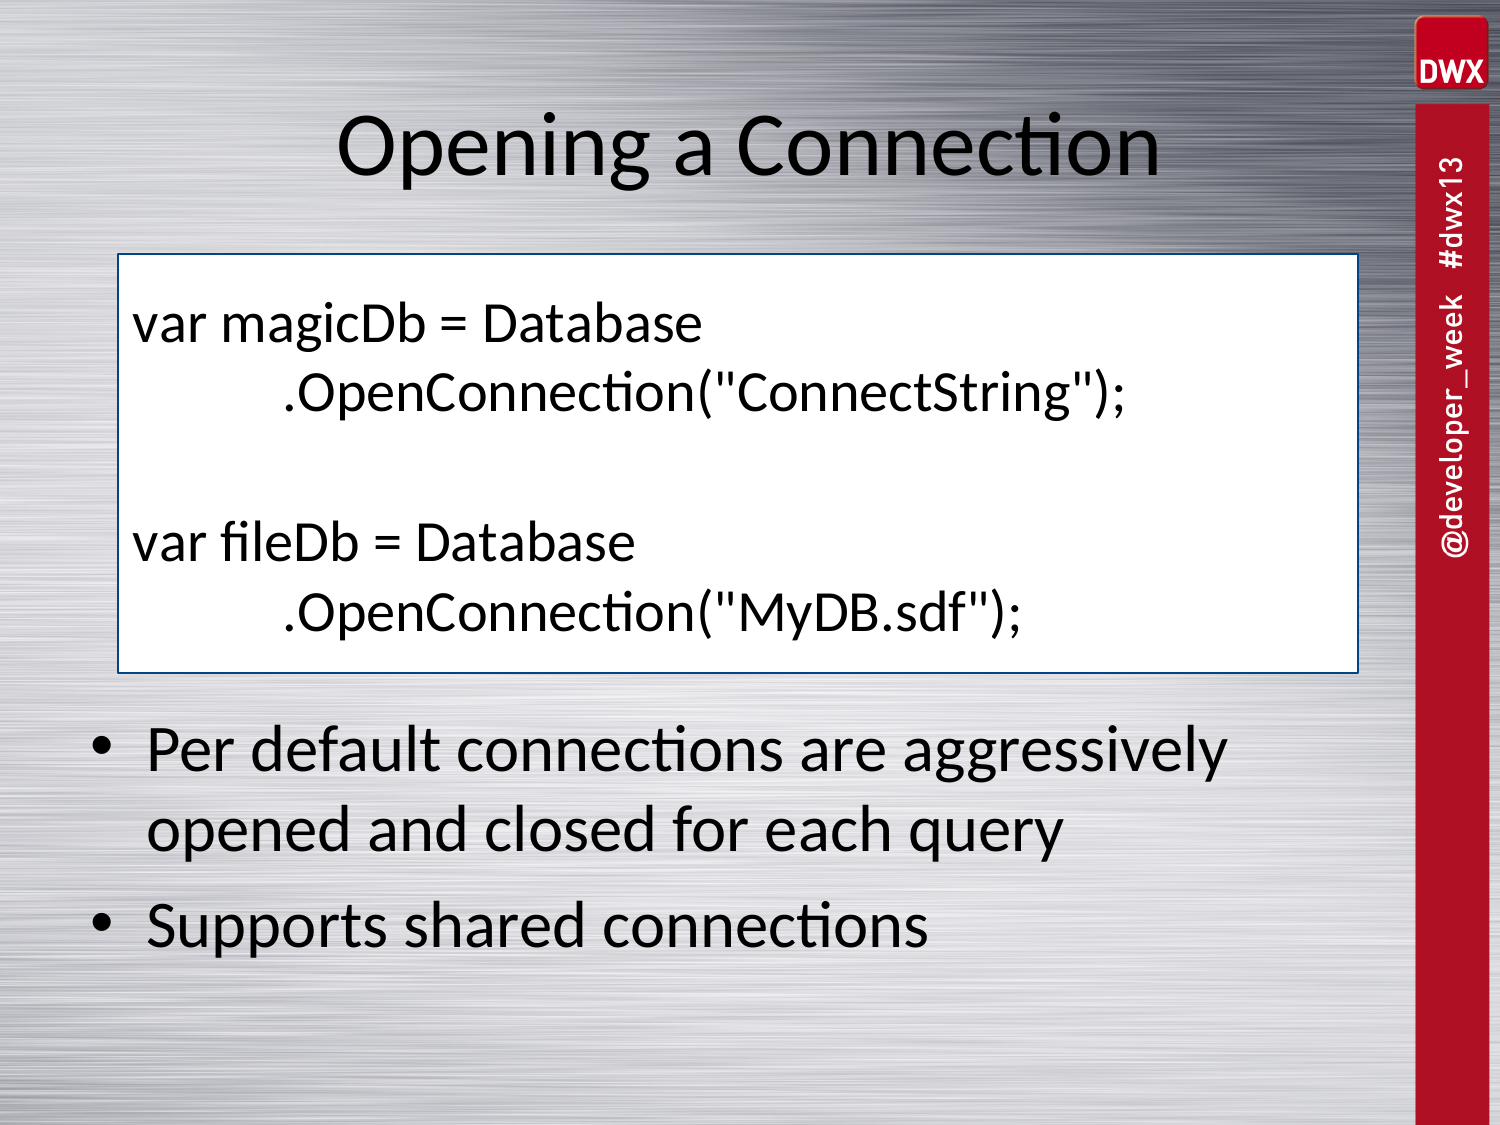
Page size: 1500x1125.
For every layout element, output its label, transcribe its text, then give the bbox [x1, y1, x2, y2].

picture [0, 0, 1500, 1125]
list Per default connections are aggressively opened and closed for each query Supports shared connections [75, 696, 1426, 1059]
text_box var magicDb = Database .OpenConnection("ConnectString"); var fileDb = Database .OpenConnection("MyDB.sdf"); [118, 253, 1359, 674]
title Opening a Connection [75, 45, 1426, 233]
